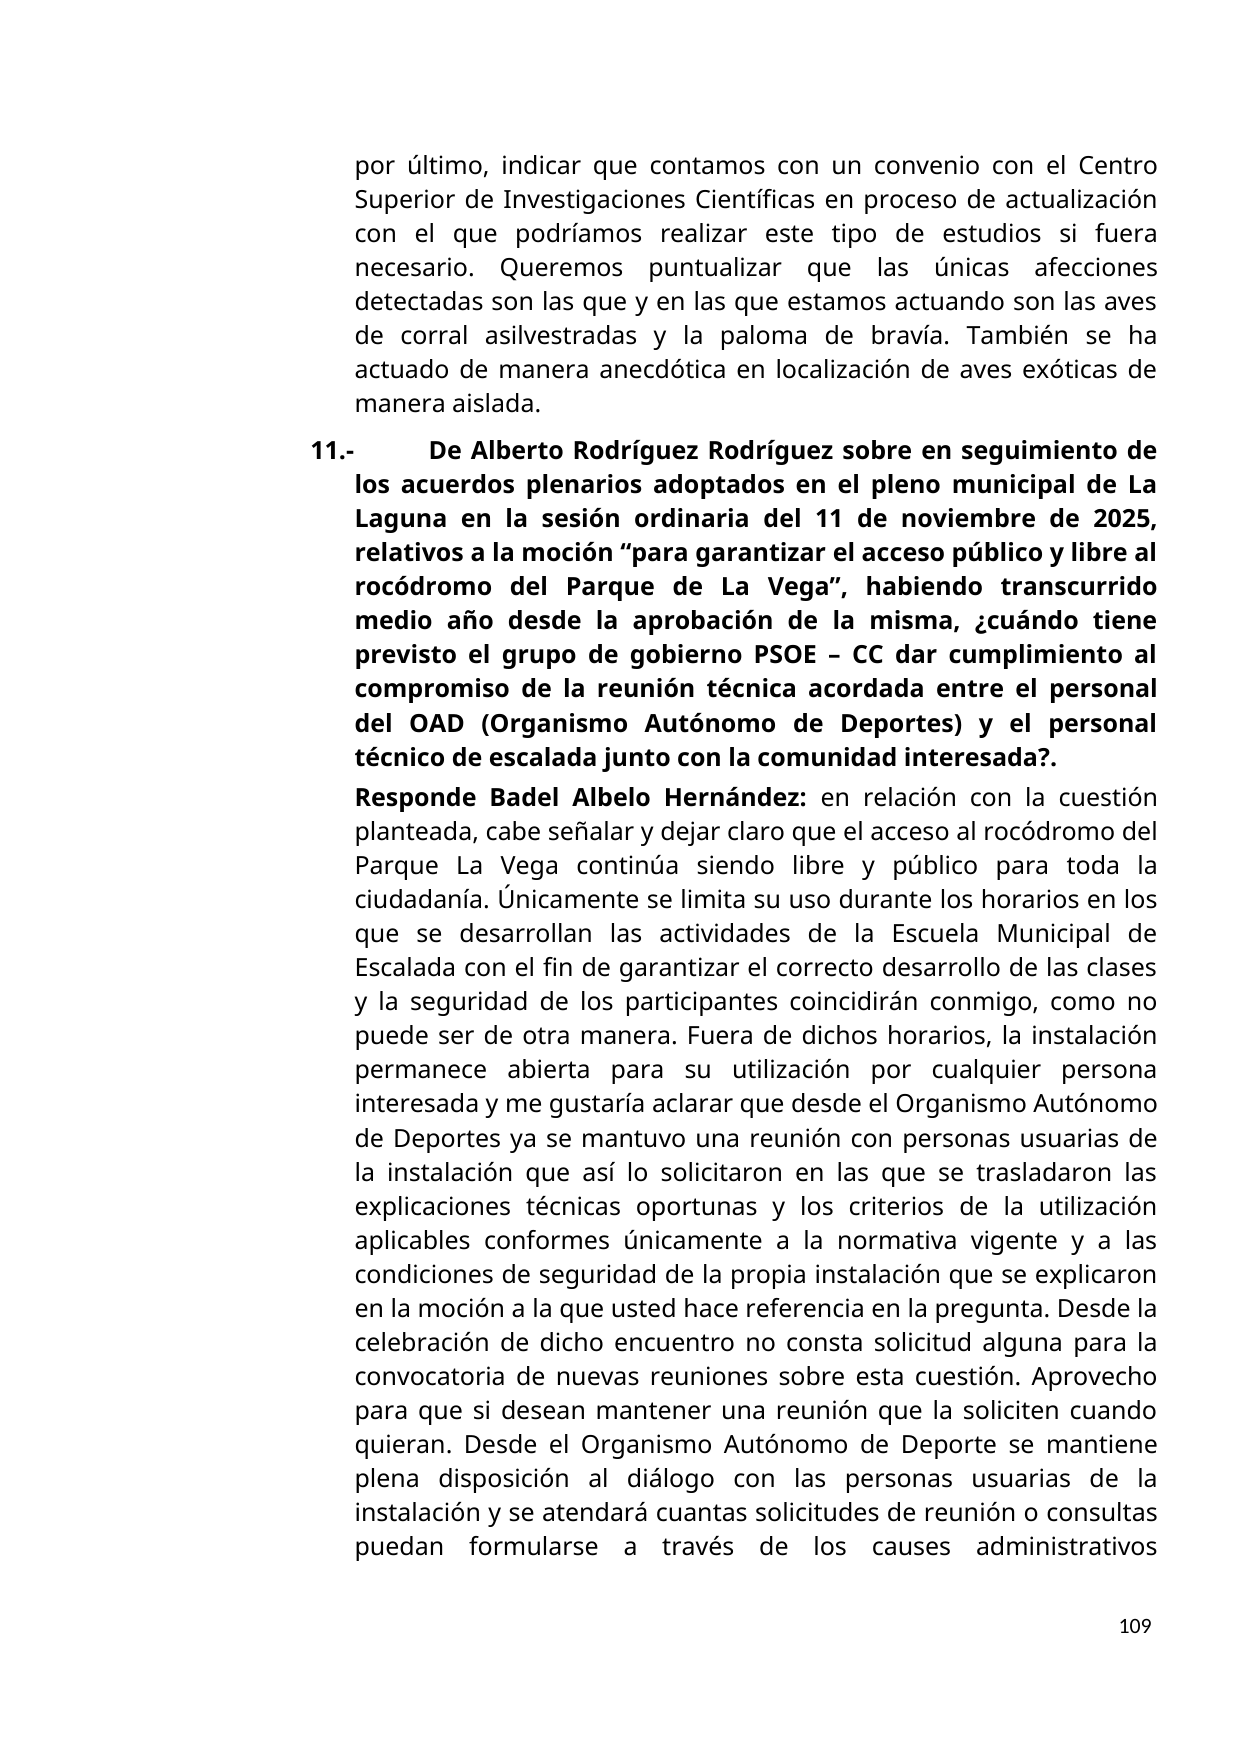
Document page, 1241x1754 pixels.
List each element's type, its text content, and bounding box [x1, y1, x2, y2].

text 11.- De Alberto Rodríguez Rodríguez sobre en seguimiento de los acuerdos plenarios adoptados en el pleno municipal de La Laguna en la sesión ordinaria del 11 de noviembre de 2025, relativos a la moción “para garantizar el acceso público y libre al rocódromo del Parque de La Vega”, habiendo transcurrido medio año desde la aprobación de la misma, ¿cuándo tiene previsto el grupo de gobierno PSOE – CC dar cumplimiento al compromiso de la reunión técnica acordada entre el personal del OAD (Organismo Autónomo de Deportes) y el personal técnico de escalada junto con la comunidad interesada?. [310, 433, 1159, 773]
text Responde Badel Albelo Hernández: en relación con la cuestión planteada, cabe señalar y dejar claro que el acceso al rocódromo del Parque La Vega continúa siendo libre y público para toda la ciudadanía. Únicamente se limita su uso durante los horarios en los que se desarrollan las actividades de la Escuela Municipal de Escalada con el fin de garantizar el correcto desarrollo de las clases y la seguridad de los participantes coincidirán conmigo, como no puede ser de otra manera. Fuera de dichos horarios, la instalación permanece abierta para su utilización por cualquier persona interesada y me gustaría aclarar que desde el Organismo Autónomo de Deportes ya se mantuvo una reunión con personas usuarias de la instalación que así lo solicitaron en las que se trasladaron las explicaciones técnicas oportunas y los criterios de la utilización aplicables conformes únicamente a la normativa vigente y a las condiciones de seguridad de la propia instalación que se explicaron en la moción a la que usted hace referencia en la pregunta. Desde la celebración de dicho encuentro no consta solicitud alguna para la convocatoria de nuevas reuniones sobre esta cuestión. Aprovecho para que si desean mantener una reunión que la soliciten cuando quieran. Desde el Organismo Autónomo de Deporte se mantiene plena disposición al diálogo con las personas usuarias de la instalación y se atendará cuantas solicitudes de reunión o consultas puedan formularse a través de los causes administrativos [354, 779, 1159, 1563]
text por último, indicar que contamos con un convenio con el Centro Superior de Investigaciones Científicas en proceso de actualización con el que podríamos realizar este tipo de estudios si fuera necesario. Queremos puntualizar que las únicas afecciones detectadas son las que y en las que estamos actuando son las aves de corral asilvestradas y la paloma de bravía. También se ha actuado de manera anecdótica en localización de aves exóticas de manera aislada. [354, 148, 1159, 420]
